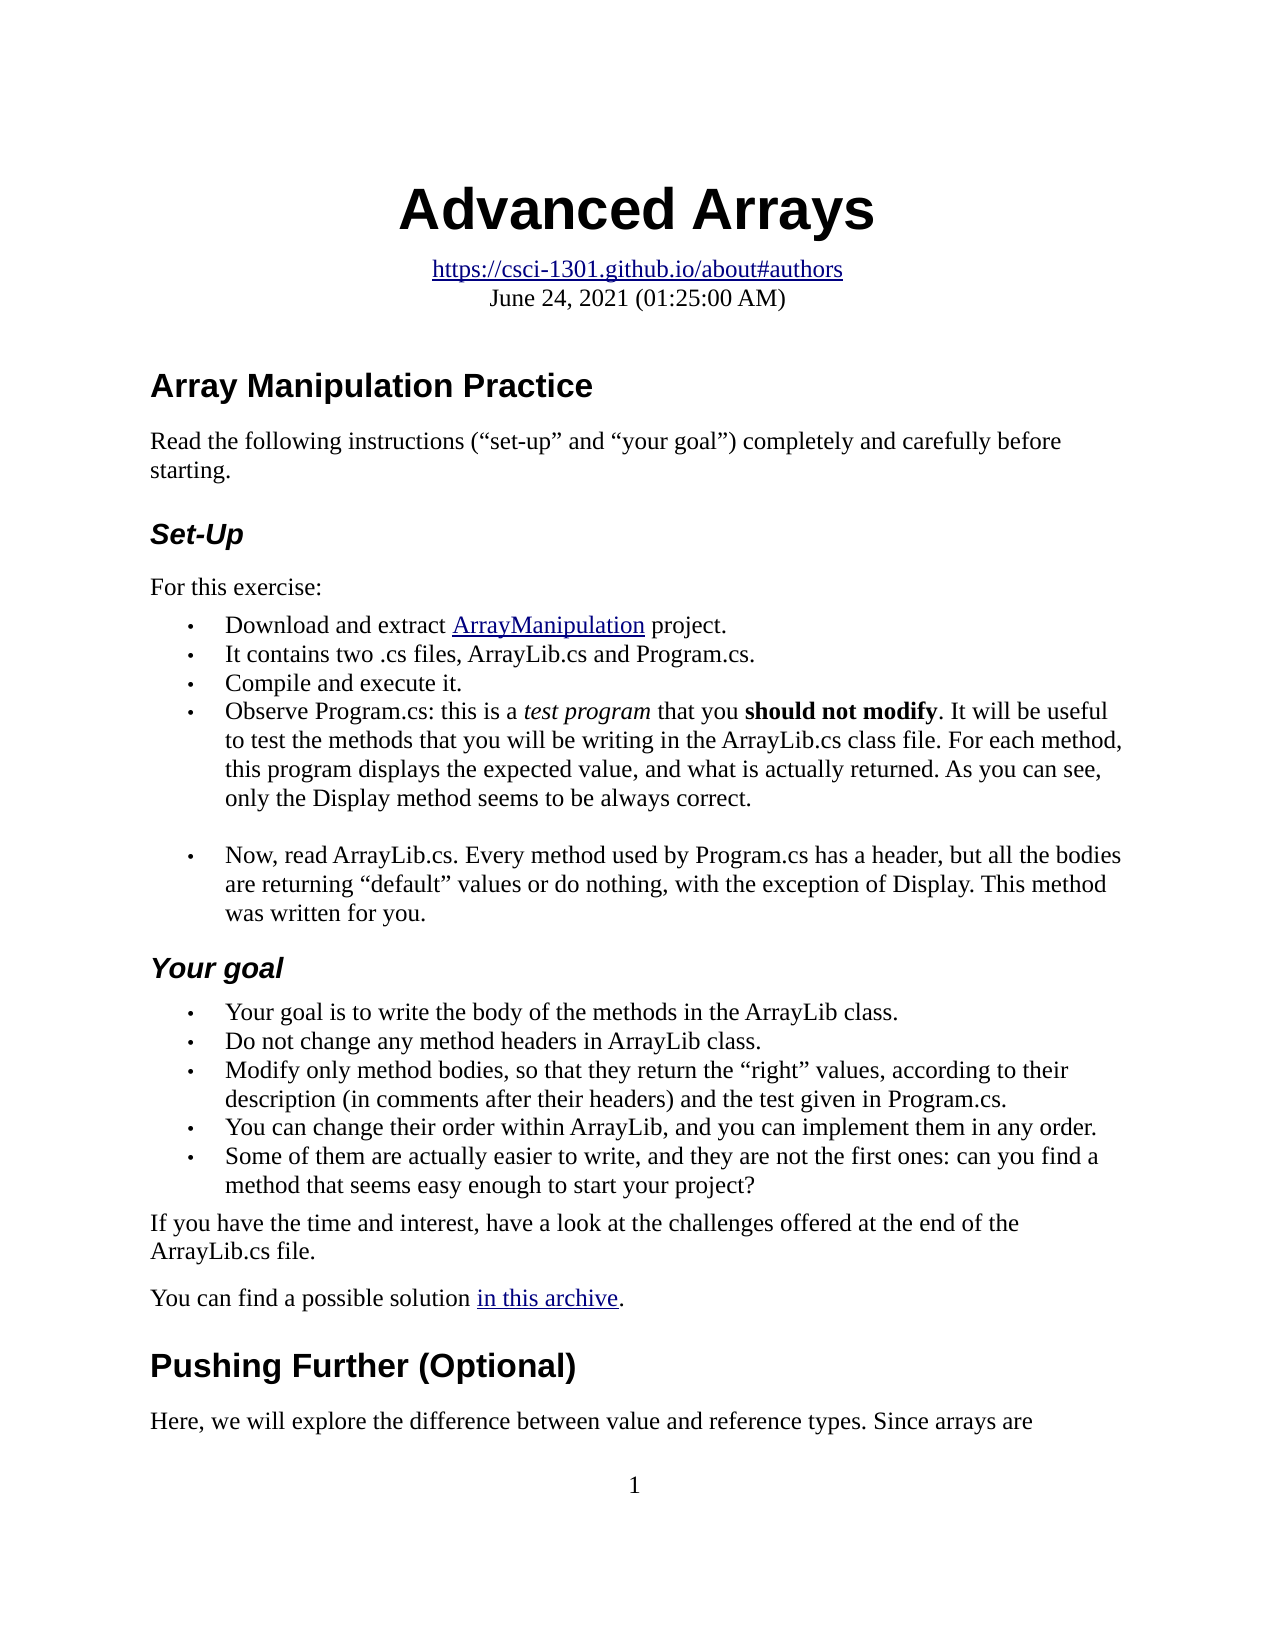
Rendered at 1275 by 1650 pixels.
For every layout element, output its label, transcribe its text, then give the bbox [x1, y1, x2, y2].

text If you have the time and interest, have a look at the challenges offered at the end of the ArrayLib.cs file. [150, 1208, 1125, 1265]
list Now, read ArrayLib.cs. Every method used by Program.cs has a header, but all the bodies are returning “default” values or do nothing, with the exception of Display. This method was written for you. [187, 840, 1125, 926]
list Some of them are actually easier to write, and they are not the first ones: can you find a method that seems easy enough to start your project? [187, 1141, 1125, 1199]
subtitle Array Manipulation Practice [150, 366, 1125, 404]
list Do not change any method headers in ArrayLib class. [187, 1026, 1125, 1055]
subtitle Your goal [150, 951, 1125, 985]
list Observe Program.cs: this is a test program that you should not modify. It will be useful to test the methods that you will be writing in the ArrayLib.cs class file. For each method, this program displays the expected value, and what is actually returned. As you can see, only the Display method seems to be always correct. [187, 696, 1125, 840]
text June 24, 2021 (01:25:00 AM) [150, 283, 1125, 312]
text Here, we will explore the difference between value and reference types. Since arrays are [150, 1406, 1125, 1434]
list Your goal is to write the body of the methods in the ArrayLib class. [187, 997, 1125, 1026]
list Compile and execute it. [187, 668, 1125, 696]
text https://csci-1301.github.io/about#authors [150, 254, 1125, 283]
list Modify only method bodies, so that they return the “right” values, according to their description (in comments after their headers) and the test given in Program.cs. [187, 1055, 1125, 1112]
list Download and extract ArrayManipulation project. [187, 610, 1125, 639]
subtitle Set-Up [150, 517, 1125, 551]
text For this exercise: [150, 572, 1125, 601]
list It contains two .cs files, ArrayLib.cs and Program.cs. [187, 639, 1125, 668]
title Advanced Arrays [150, 175, 1125, 242]
list You can change their order within ArrayLib, and you can implement them in any order. [187, 1112, 1125, 1141]
text You can find a possible solution in this archive. [150, 1283, 1125, 1312]
text Read the following instructions (“set-up” and “your goal”) completely and carefully before starting. [150, 426, 1125, 483]
subtitle Pushing Further (Optional) [150, 1346, 1125, 1384]
